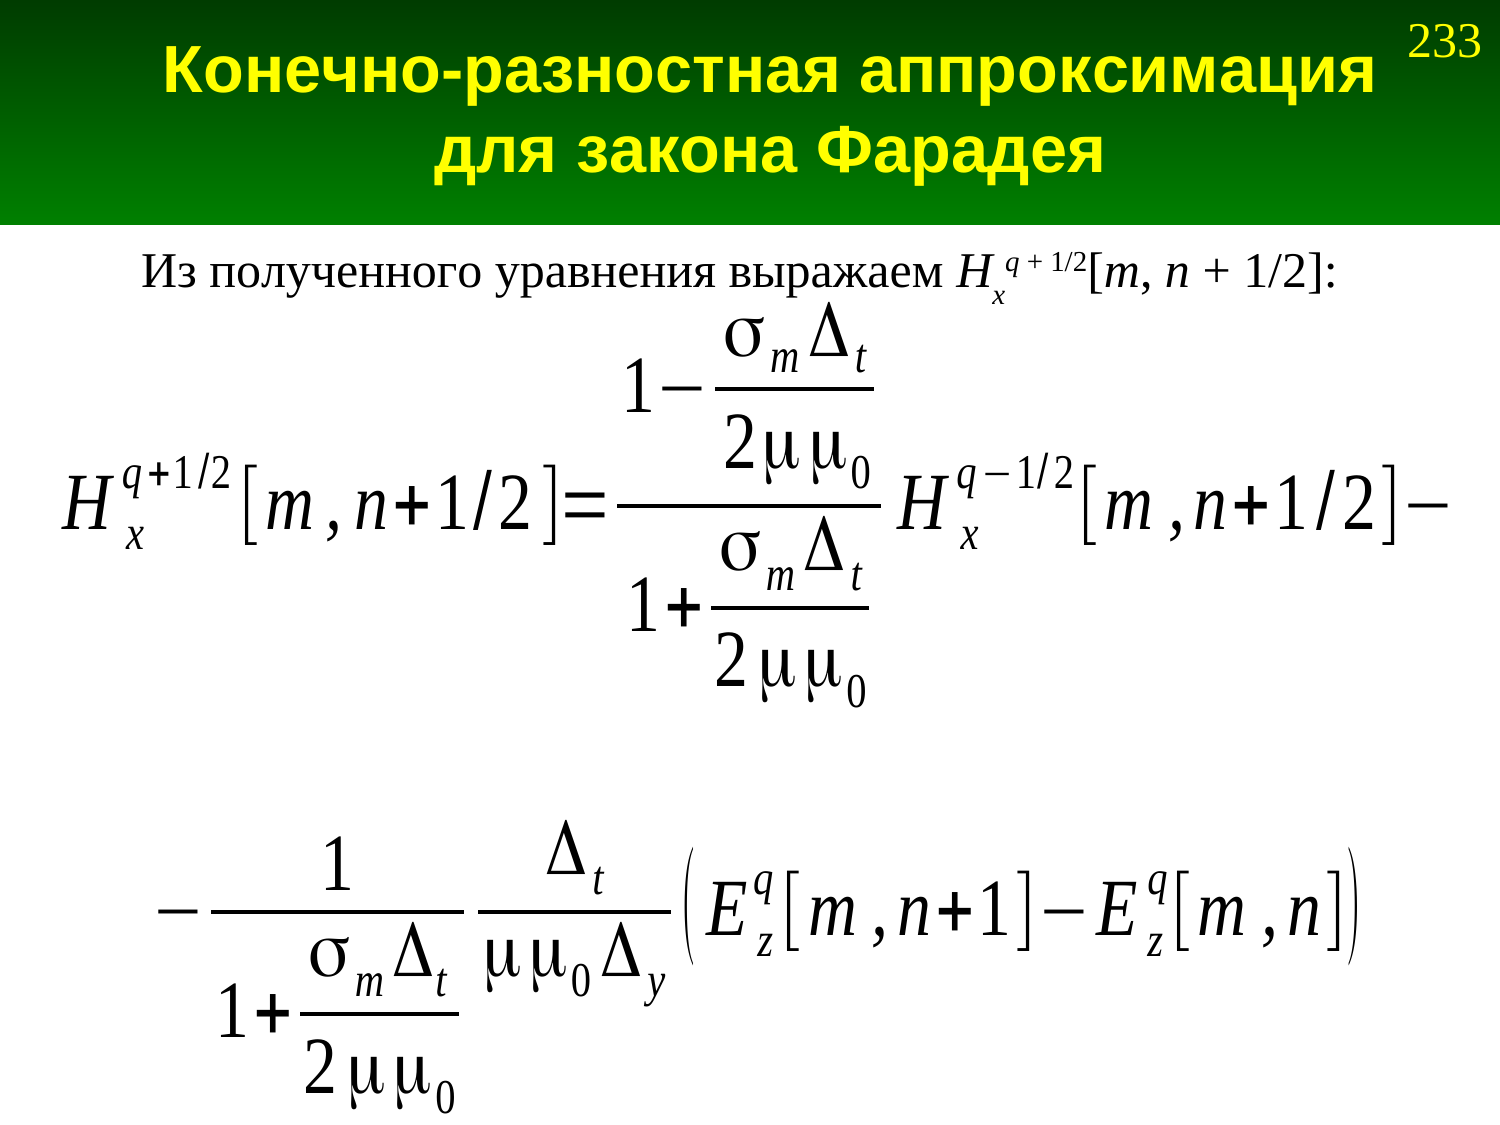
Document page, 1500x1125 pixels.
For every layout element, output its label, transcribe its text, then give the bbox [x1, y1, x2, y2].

chart [41, 295, 1473, 1123]
title Конечно-разностная аппроксимация для закона Фарадея [100, 7, 1441, 204]
text_box Из полученного уравнения выражаем Hxq + 1/2[m, n + 1/2]: [126, 230, 1353, 295]
